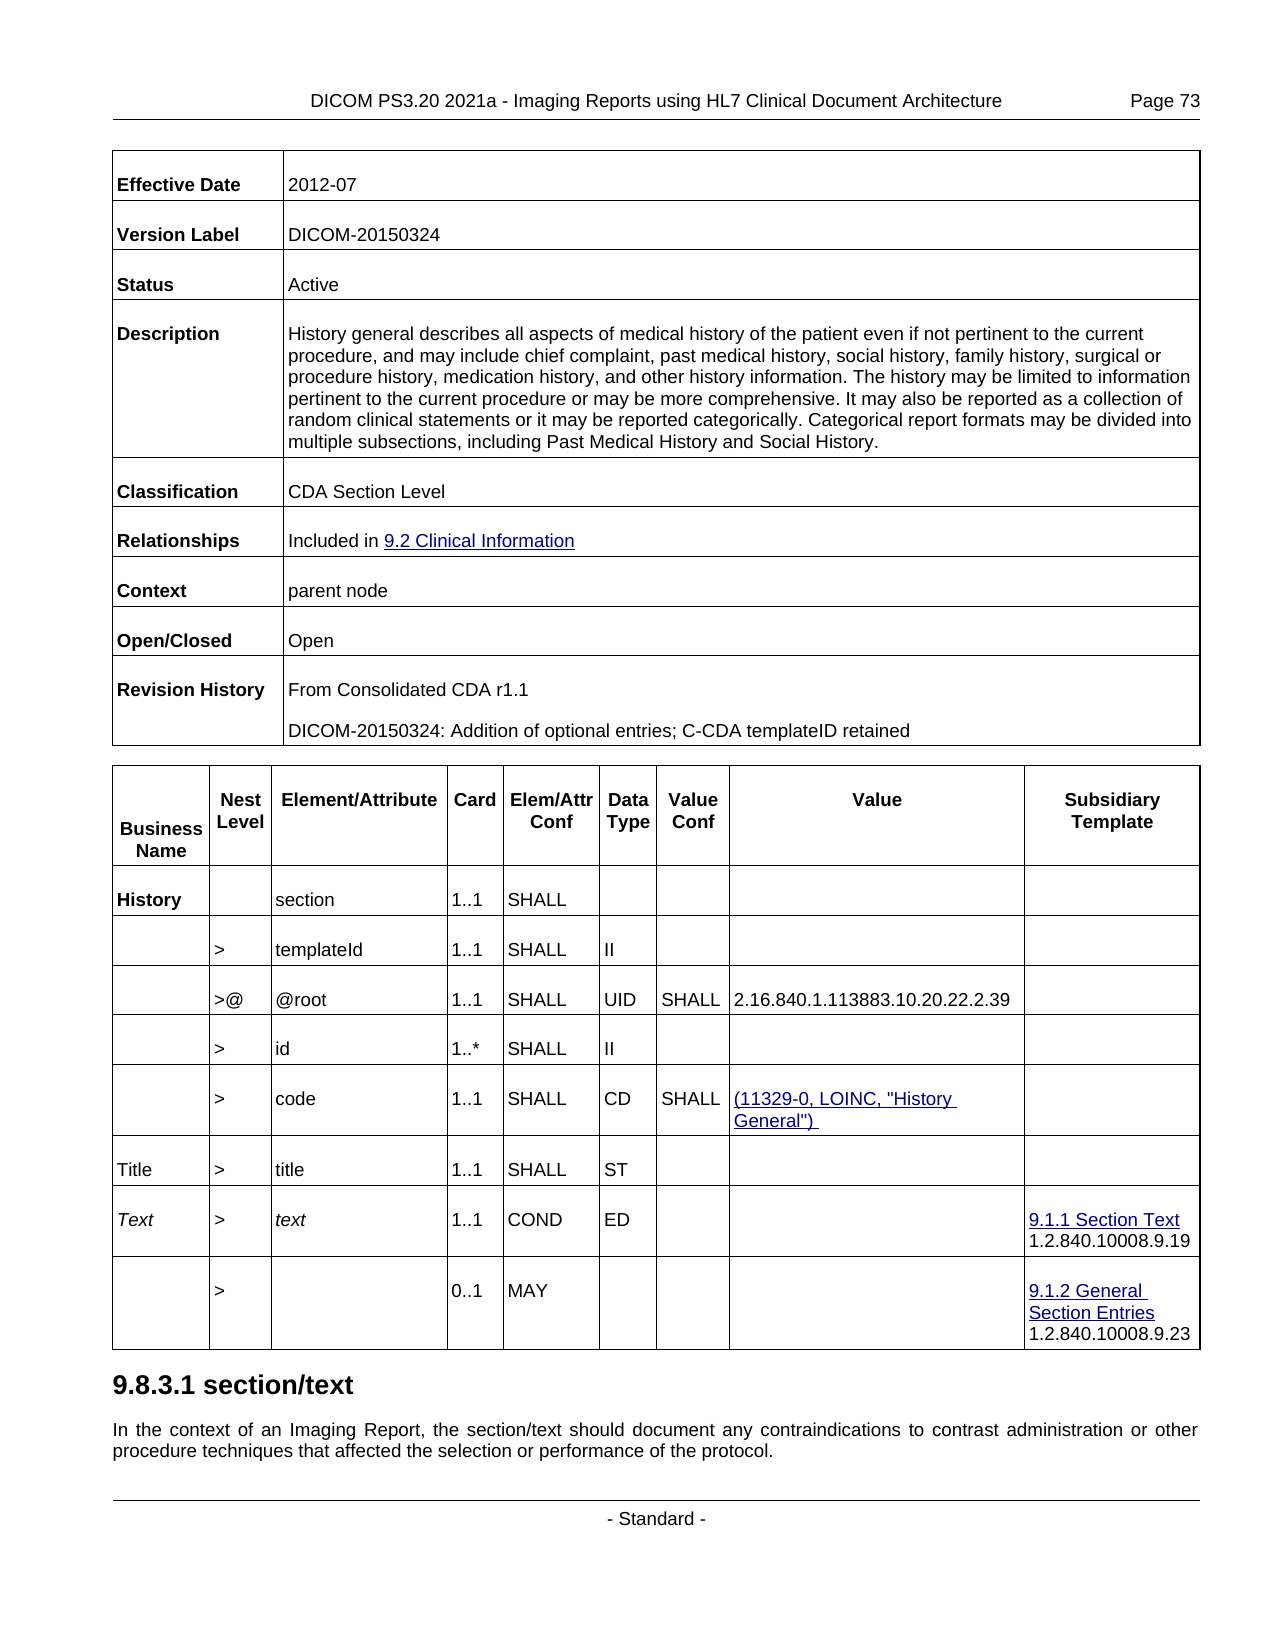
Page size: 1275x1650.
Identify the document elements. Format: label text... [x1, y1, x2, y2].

table_cell ST [600, 1136, 656, 1185]
table_cell Open [284, 607, 1199, 655]
table_cell > [210, 1257, 271, 1349]
table_header Value Conf [657, 766, 729, 865]
table_cell @root [272, 966, 447, 1014]
table_cell [730, 1015, 1024, 1064]
table_cell [600, 1257, 656, 1349]
table_cell 1..1 [448, 1186, 503, 1256]
text In the context of an Imaging Report, the section/text should document any contraindications to contrast administration or other procedure techniques that affected the selection or performance of the protocol. [112, 1419, 1200, 1462]
table_cell UID [600, 966, 656, 1014]
table_cell > [210, 1015, 271, 1064]
table_cell 2.16.840.1.113883.​10.20.22.2.39 [730, 966, 1024, 1014]
table_cell [272, 1257, 447, 1349]
table_cell [657, 1015, 729, 1064]
table_cell History [113, 866, 209, 915]
table_cell SHALL [504, 916, 599, 964]
table_header Card [448, 766, 503, 865]
table_cell MAY [504, 1257, 599, 1349]
table_header Subsidiary Template [1025, 766, 1199, 865]
table_cell Version Label [113, 201, 283, 249]
table_cell section [272, 866, 447, 915]
table_cell Description [113, 300, 283, 457]
table_cell II [600, 1015, 656, 1064]
table_cell Relationships [113, 507, 283, 556]
table_cell [657, 1136, 729, 1185]
table_cell ED [600, 1186, 656, 1256]
table_cell 1..1 [448, 916, 503, 964]
table_cell [1025, 916, 1199, 964]
table_cell [730, 1136, 1024, 1185]
table_header Elem/Attr Conf [504, 766, 599, 865]
table_cell Text [113, 1186, 209, 1256]
table_cell CD [600, 1065, 656, 1135]
table_cell 1..1 [448, 866, 503, 915]
table_header Value [730, 766, 1024, 865]
table_header Element/​Attribute [272, 766, 447, 865]
table_cell Active [284, 250, 1199, 299]
table_cell [210, 866, 271, 915]
table_cell [657, 866, 729, 915]
table_cell SHALL [504, 1065, 599, 1135]
table_header Data Type [600, 766, 656, 865]
table_cell [1025, 1015, 1199, 1064]
table_cell Status [113, 250, 283, 299]
table_cell SHALL [657, 1065, 729, 1135]
table_cell > [210, 1136, 271, 1185]
table_cell [600, 866, 656, 915]
table_cell Included in 9.2 Clinical Information [284, 507, 1199, 556]
table_cell [730, 1257, 1024, 1349]
table_cell Revision History [113, 656, 283, 745]
text 9.8.3.1 section/text [112, 1369, 1200, 1400]
table_cell SHALL [504, 1136, 599, 1185]
table_cell code [272, 1065, 447, 1135]
table_cell [657, 1186, 729, 1256]
table_cell COND [504, 1186, 599, 1256]
table_cell SHALL [504, 966, 599, 1014]
table_cell 9.1.2 General Section Entries 1.2.840.10008.9.23 [1025, 1257, 1199, 1349]
table_cell [1025, 866, 1199, 915]
table_cell text [272, 1186, 447, 1256]
table_cell 9.1.1 Section Text 1.2.840.10008.9.19 [1025, 1186, 1199, 1256]
table_cell [1025, 1065, 1199, 1135]
table_header Business Name [113, 766, 209, 865]
table_cell 1..1 [448, 966, 503, 1014]
table_cell [730, 866, 1024, 915]
table_cell 0..1 [448, 1257, 503, 1349]
table_cell [1025, 1136, 1199, 1185]
table_cell From Consolidated CDA r1.1 DICOM-20150324: Addition of optional entries; C-CDA templateID retained [284, 656, 1199, 745]
table_cell CDA Section Level [284, 458, 1199, 506]
table_cell > [210, 1186, 271, 1256]
table_cell SHALL [657, 966, 729, 1014]
table_cell 1..1 [448, 1136, 503, 1185]
table_cell > [210, 1065, 271, 1135]
table_cell SHALL [504, 866, 599, 915]
table_cell [113, 916, 209, 964]
table_cell [657, 1257, 729, 1349]
table_cell 1..* [448, 1015, 503, 1064]
table_cell Effective Date [113, 151, 283, 200]
table_cell History general describes all aspects of medical history of the patient even if not pertinent to the current procedure, and may include chief complaint, past medical history, social history, family history, surgical or procedure history, medication history, and other history information. The history may be limited to information pertinent to the current procedure or may be more comprehensive. It may also be reported as a collection of random clinical statements or it may be reported categorically. Categorical report formats may be divided into multiple subsections, including Past Medical History and Social History. [284, 300, 1199, 457]
table_cell template​Id [272, 916, 447, 964]
table_cell >@ [210, 966, 271, 1014]
table_cell > [210, 916, 271, 964]
table_cell [113, 1015, 209, 1064]
table_cell [113, 1065, 209, 1135]
table_cell [113, 966, 209, 1014]
table_cell [1025, 966, 1199, 1014]
table_cell Open/Closed [113, 607, 283, 655]
table_cell title [272, 1136, 447, 1185]
table_cell Classification [113, 458, 283, 506]
table_cell [657, 916, 729, 964]
table_cell II [600, 916, 656, 964]
table_cell parent node [284, 557, 1199, 606]
table_cell SHALL [504, 1015, 599, 1064]
table_cell [730, 916, 1024, 964]
table_cell (11329-0, LOINC, "History General") [730, 1065, 1024, 1135]
table_header Nest Level [210, 766, 271, 865]
table_cell DICOM-20150324 [284, 201, 1199, 249]
table_cell 2012-07 [284, 151, 1199, 200]
table_cell [113, 1257, 209, 1349]
table_cell [730, 1186, 1024, 1256]
table_cell Context [113, 557, 283, 606]
table_cell 1..1 [448, 1065, 503, 1135]
table_cell id [272, 1015, 447, 1064]
table_cell Title [113, 1136, 209, 1185]
